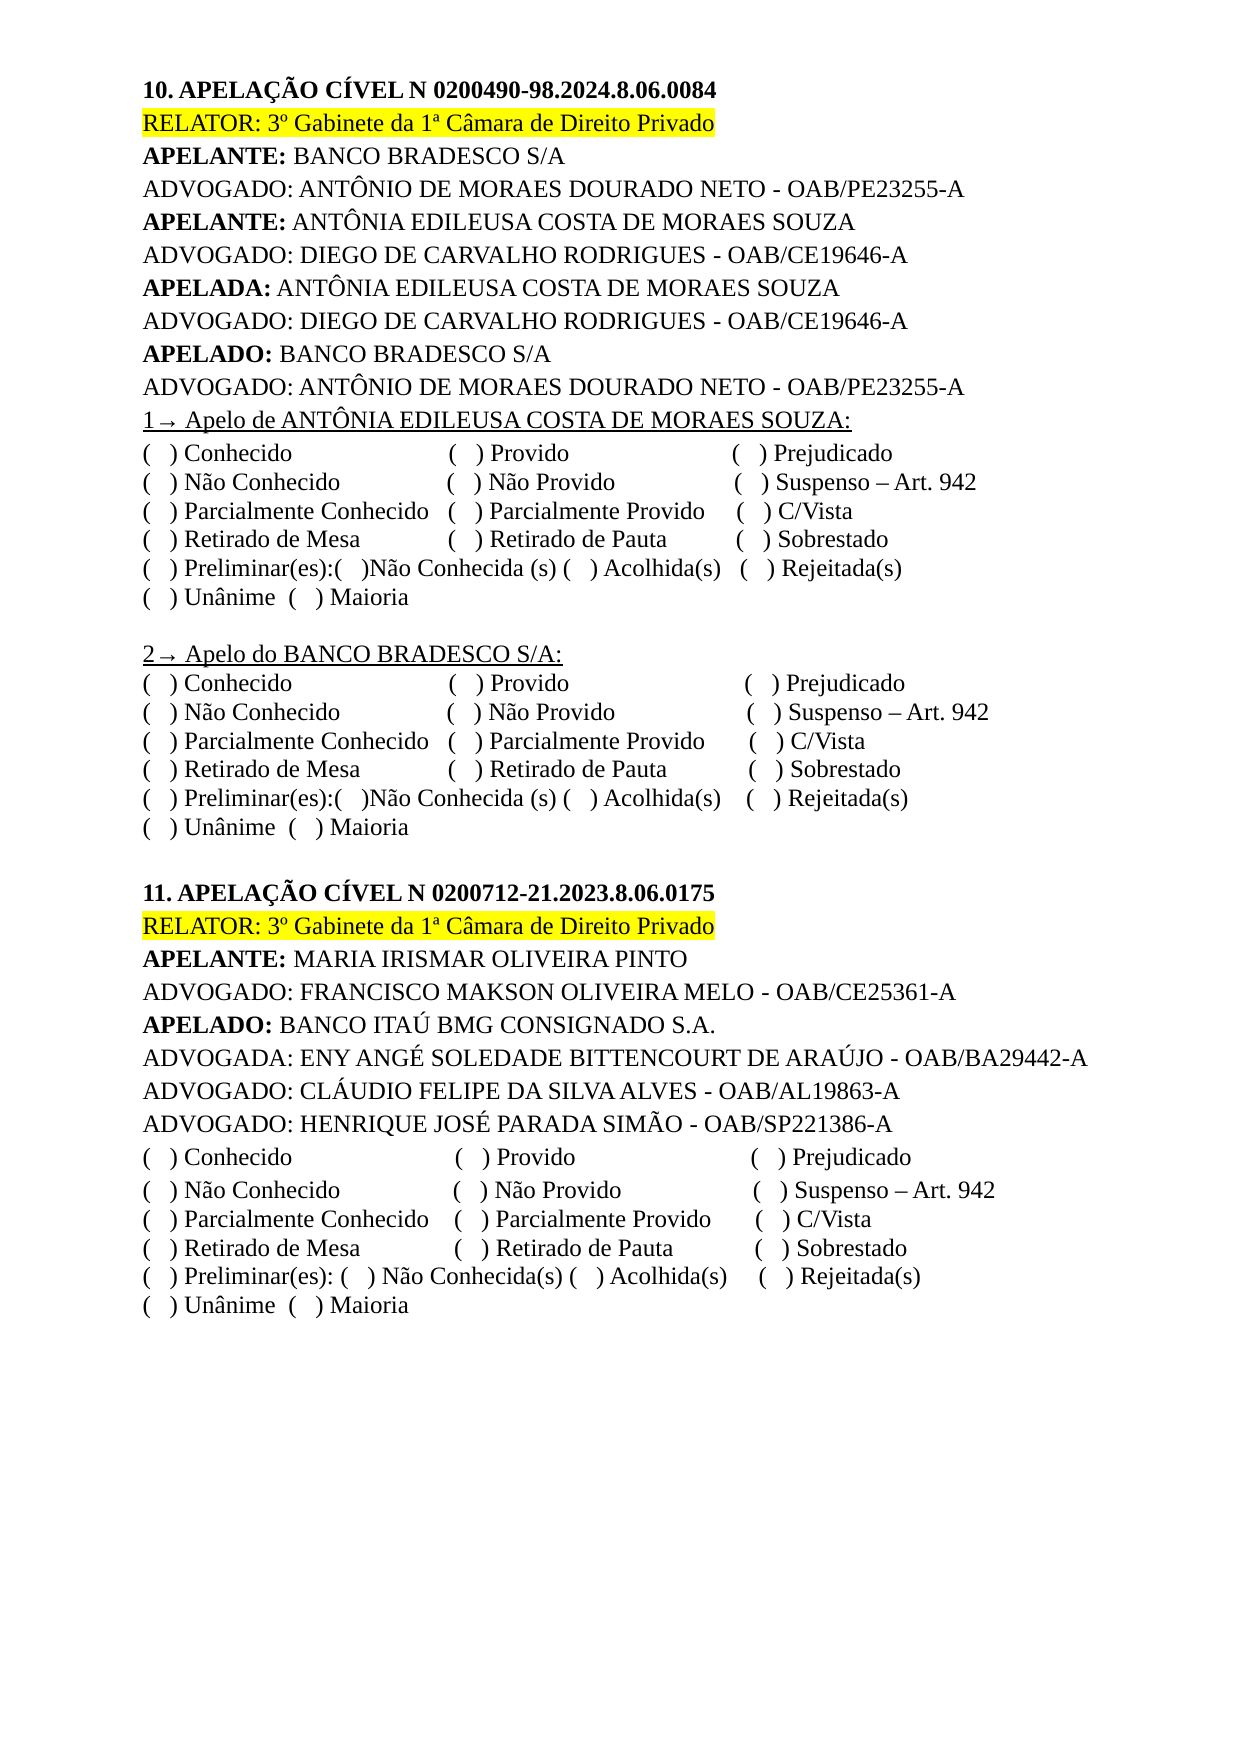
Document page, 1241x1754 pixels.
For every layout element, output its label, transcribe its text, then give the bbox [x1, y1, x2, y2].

text ( ) Preliminar(es):( )Não Conhecida (s) ( ) Acolhida(s) ( ) Rejeitada(s) [142, 553, 1158, 582]
text ( ) Unânime ( ) Maioria 11. APELAÇÃO CÍVEL N 0200712-21.2023.8.06.0175 RELATOR: 3º Gabinete da 1ª Câmara de Direito Privado APELANTE: MARIA IRISMAR OLIVEIRA PINTO ADVOGADO: FRANCISCO MAKSON OLIVEIRA MELO - OAB/CE25361-A APELADO: BANCO ITAÚ BMG CONSIGNADO S.A. ADVOGADA: ENY ANGÉ SOLEDADE BITTENCOURT DE ARAÚJO - OAB/BA29442-A ADVOGADO: CLÁUDIO FELIPE DA SILVA ALVES - OAB/AL19863-A ADVOGADO: HENRIQUE JOSÉ PARADA SIMÃO - OAB/SP221386-A ( ) Conhecido ( ) Provido ( ) Prejudicado [142, 812, 1141, 1171]
text ( ) Não Conhecido ( ) Não Provido ( ) Suspenso – Art. 942 [142, 697, 1158, 726]
text 2→ Apelo do BANCO BRADESCO S/A: [142, 639, 1141, 668]
text ( ) Parcialmente Conhecido ( ) Parcialmente Provido ( ) C/Vista [142, 496, 1158, 524]
text ( ) Não Conhecido ( ) Não Provido ( ) Suspenso – Art. 942 [142, 1175, 1158, 1204]
text ( ) Preliminar(es): ( ) Não Conhecida(s) ( ) Acolhida(s) ( ) Rejeitada(s) [142, 1261, 1158, 1290]
text ( ) Parcialmente Conhecido ( ) Parcialmente Provido ( ) C/Vista [142, 1204, 1158, 1233]
text ( ) Conhecido ( ) Provido ( ) Prejudicado [142, 438, 1141, 467]
text ( ) Não Conhecido ( ) Não Provido ( ) Suspenso – Art. 942 [142, 467, 1158, 496]
text ( ) Unânime ( ) Maioria [142, 582, 1158, 611]
text 10. APELAÇÃO CÍVEL N 0200490-98.2024.8.06.0084 RELATOR: 3º Gabinete da 1ª Câmara de Direito Privado APELANTE: BANCO BRADESCO S/A ADVOGADO: ANTÔNIO DE MORAES DOURADO NETO - OAB/PE23255-A APELANTE: ANTÔNIA EDILEUSA COSTA DE MORAES SOUZA ADVOGADO: DIEGO DE CARVALHO RODRIGUES - OAB/CE19646-A APELADA: ANTÔNIA EDILEUSA COSTA DE MORAES SOUZA ADVOGADO: DIEGO DE CARVALHO RODRIGUES - OAB/CE19646-A APELADO: BANCO BRADESCO S/A ADVOGADO: ANTÔNIO DE MORAES DOURADO NETO - OAB/PE23255-A 1→ Apelo de ANTÔNIA EDILEUSA COSTA DE MORAES SOUZA: [142, 75, 1141, 434]
text ( ) Unânime ( ) Maioria [142, 1290, 1141, 1385]
text ( ) Parcialmente Conhecido ( ) Parcialmente Provido ( ) C/Vista [142, 726, 1158, 754]
text ( ) Preliminar(es):( )Não Conhecida (s) ( ) Acolhida(s) ( ) Rejeitada(s) [142, 783, 1158, 812]
text ( ) Retirado de Mesa ( ) Retirado de Pauta ( ) Sobrestado [142, 524, 1158, 553]
text ( ) Retirado de Mesa ( ) Retirado de Pauta ( ) Sobrestado [142, 1233, 1158, 1261]
text ( ) Conhecido ( ) Provido ( ) Prejudicado [142, 668, 1141, 697]
text ( ) Retirado de Mesa ( ) Retirado de Pauta ( ) Sobrestado [142, 754, 1158, 783]
